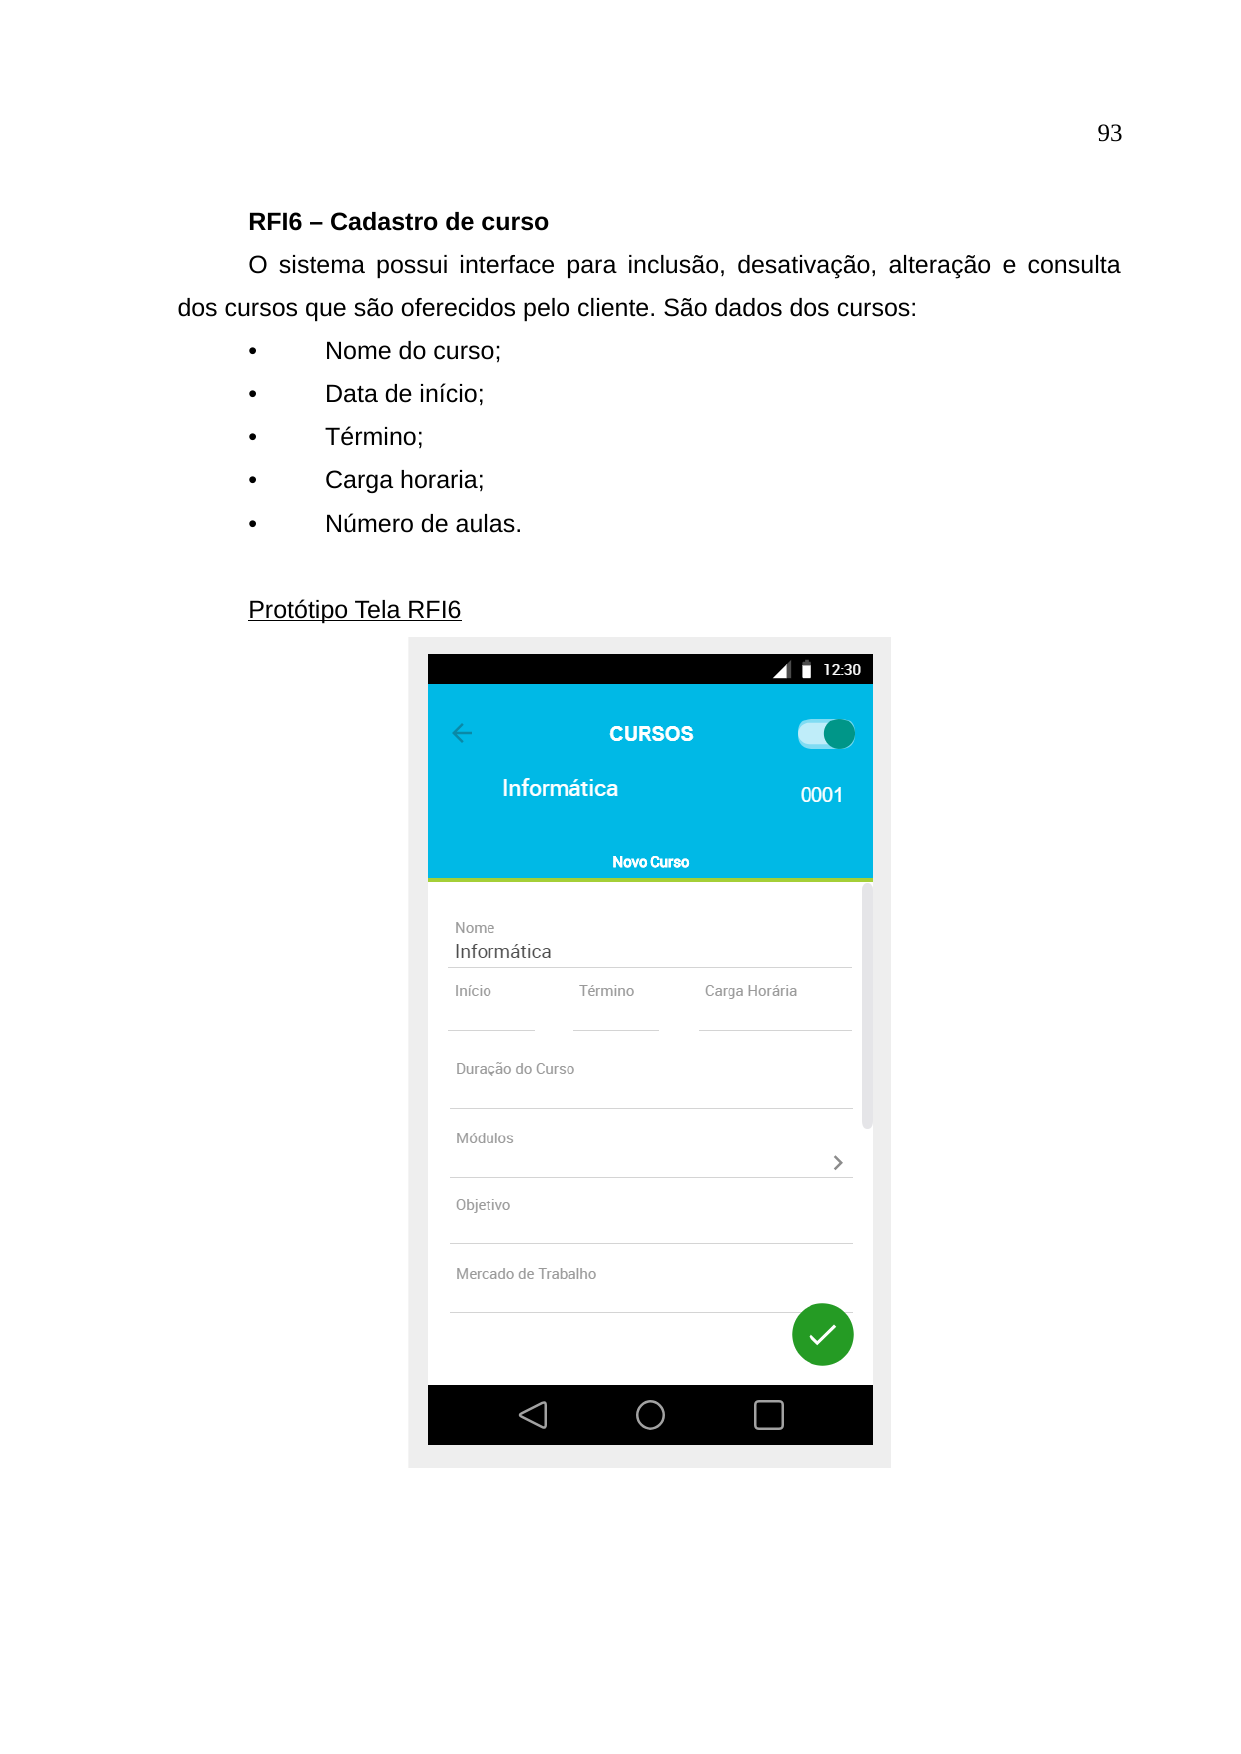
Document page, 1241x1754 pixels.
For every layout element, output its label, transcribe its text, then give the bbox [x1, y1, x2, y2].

text • Nome do curso; [177, 336, 1122, 365]
text O sistema possui interface para inclusão, desativação, alteração e consulta dos cursos que são oferecidos pelo cliente. São dados dos cursos: [177, 250, 1122, 322]
text • Data de início; [177, 379, 1122, 408]
text • Número de aulas. [177, 508, 1122, 537]
picture [408, 637, 891, 1468]
text • Término; [177, 422, 1122, 451]
text Protótipo Tela RFI6 [177, 595, 1122, 623]
text RFI6 – Cadastro de curso [177, 207, 1122, 235]
text • Carga horaria; [177, 465, 1122, 494]
